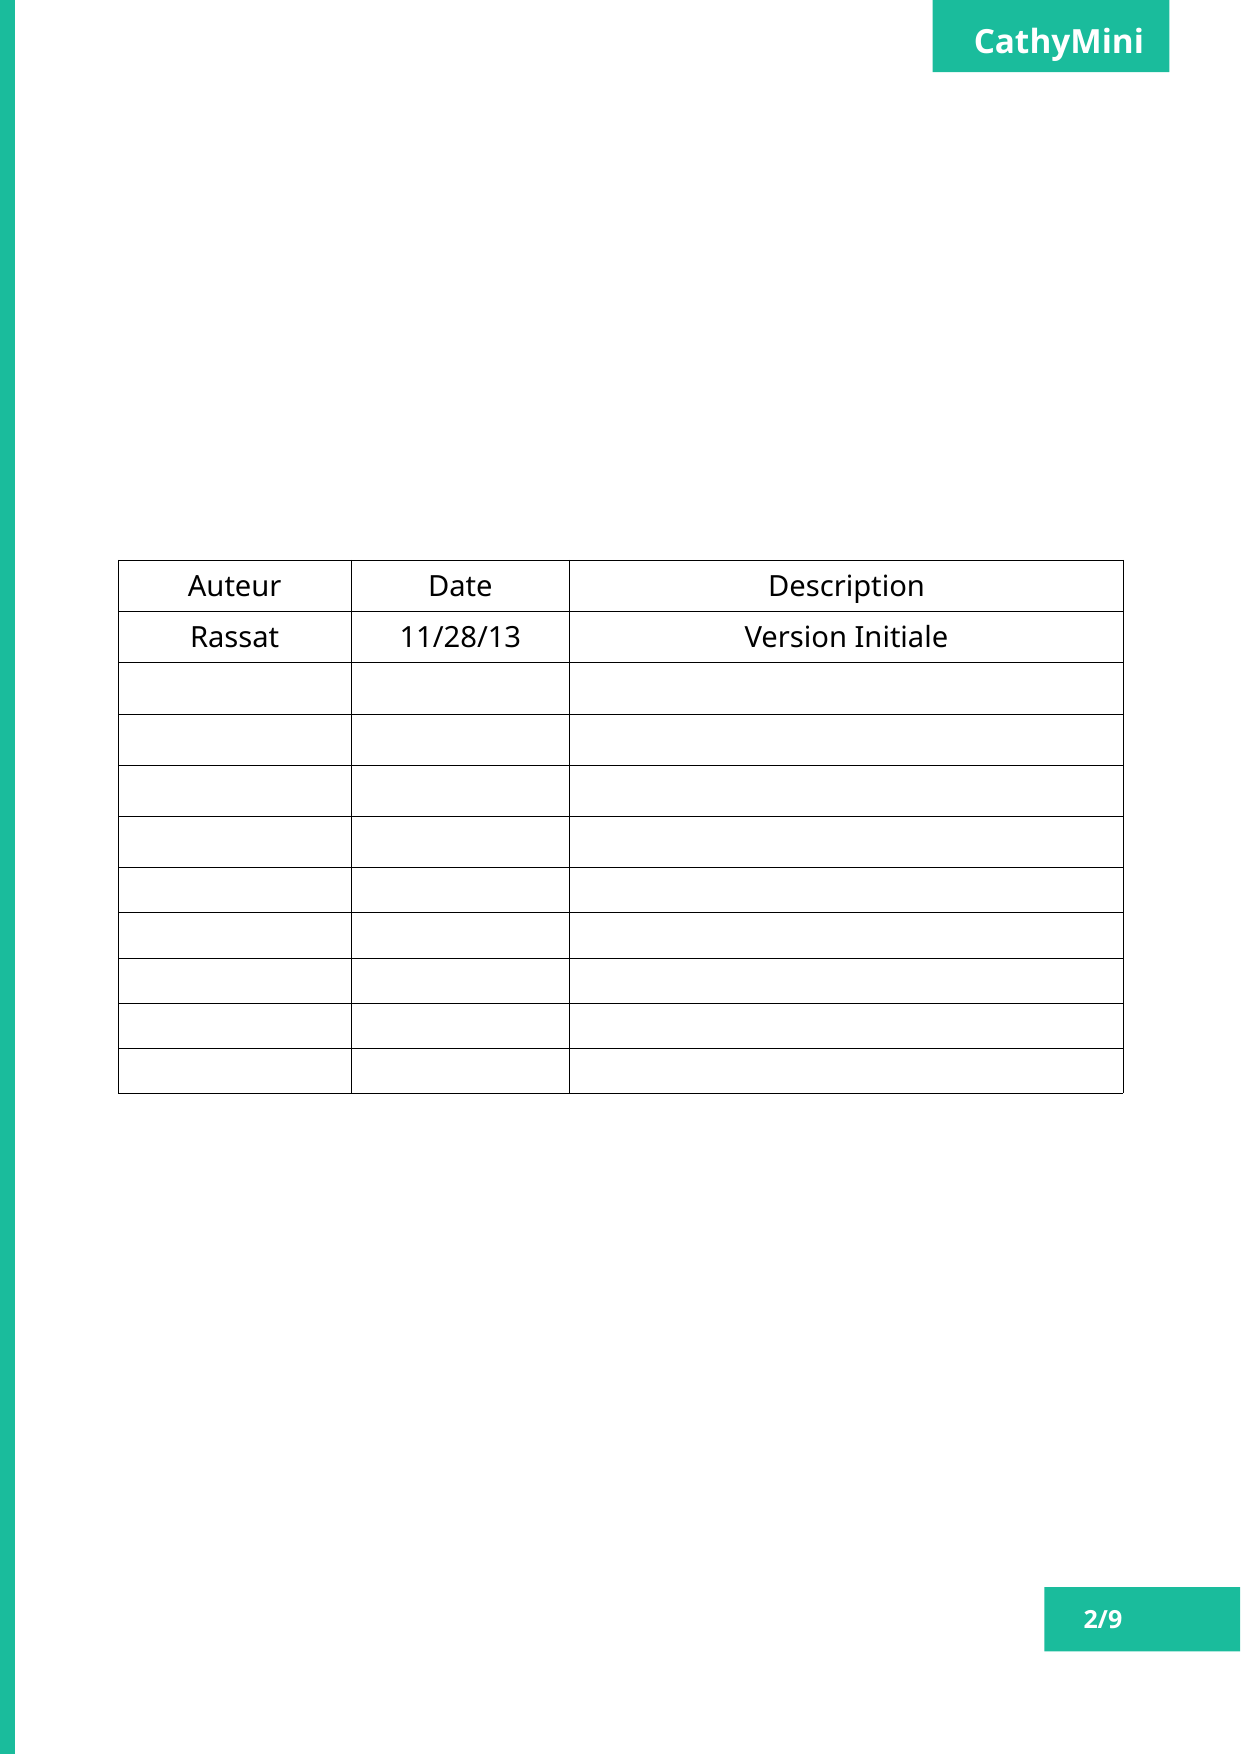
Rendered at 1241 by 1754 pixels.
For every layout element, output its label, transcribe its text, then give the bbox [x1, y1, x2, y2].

table_cell [352, 663, 569, 713]
table_cell [352, 913, 569, 957]
table_cell [352, 1049, 569, 1093]
table_cell [119, 715, 351, 765]
table_cell Version Initiale [570, 612, 1123, 662]
table_cell [352, 817, 569, 867]
table_cell [119, 817, 351, 867]
table_cell [119, 663, 351, 713]
table_cell [119, 1049, 351, 1093]
table_cell [352, 868, 569, 912]
table_header Auteur [119, 561, 351, 611]
table_cell [570, 1049, 1123, 1093]
table_cell [119, 766, 351, 816]
table_cell [352, 959, 569, 1002]
table_header Date [352, 561, 569, 611]
table_header Description [570, 561, 1123, 611]
table_cell 28/11/13 [352, 612, 569, 662]
table_cell [570, 1004, 1123, 1048]
table_cell [352, 1004, 569, 1048]
table_cell [570, 663, 1123, 713]
table_cell [119, 913, 351, 957]
table_cell [119, 959, 351, 1002]
table_cell [570, 766, 1123, 816]
table_cell [352, 715, 569, 765]
table_cell [352, 766, 569, 816]
table_cell Rassat [119, 612, 351, 662]
table_cell [570, 913, 1123, 957]
table_cell [119, 868, 351, 912]
table_cell [570, 817, 1123, 867]
table_cell [570, 959, 1123, 1002]
table_cell [570, 868, 1123, 912]
table_cell [570, 715, 1123, 765]
table_cell [119, 1004, 351, 1048]
